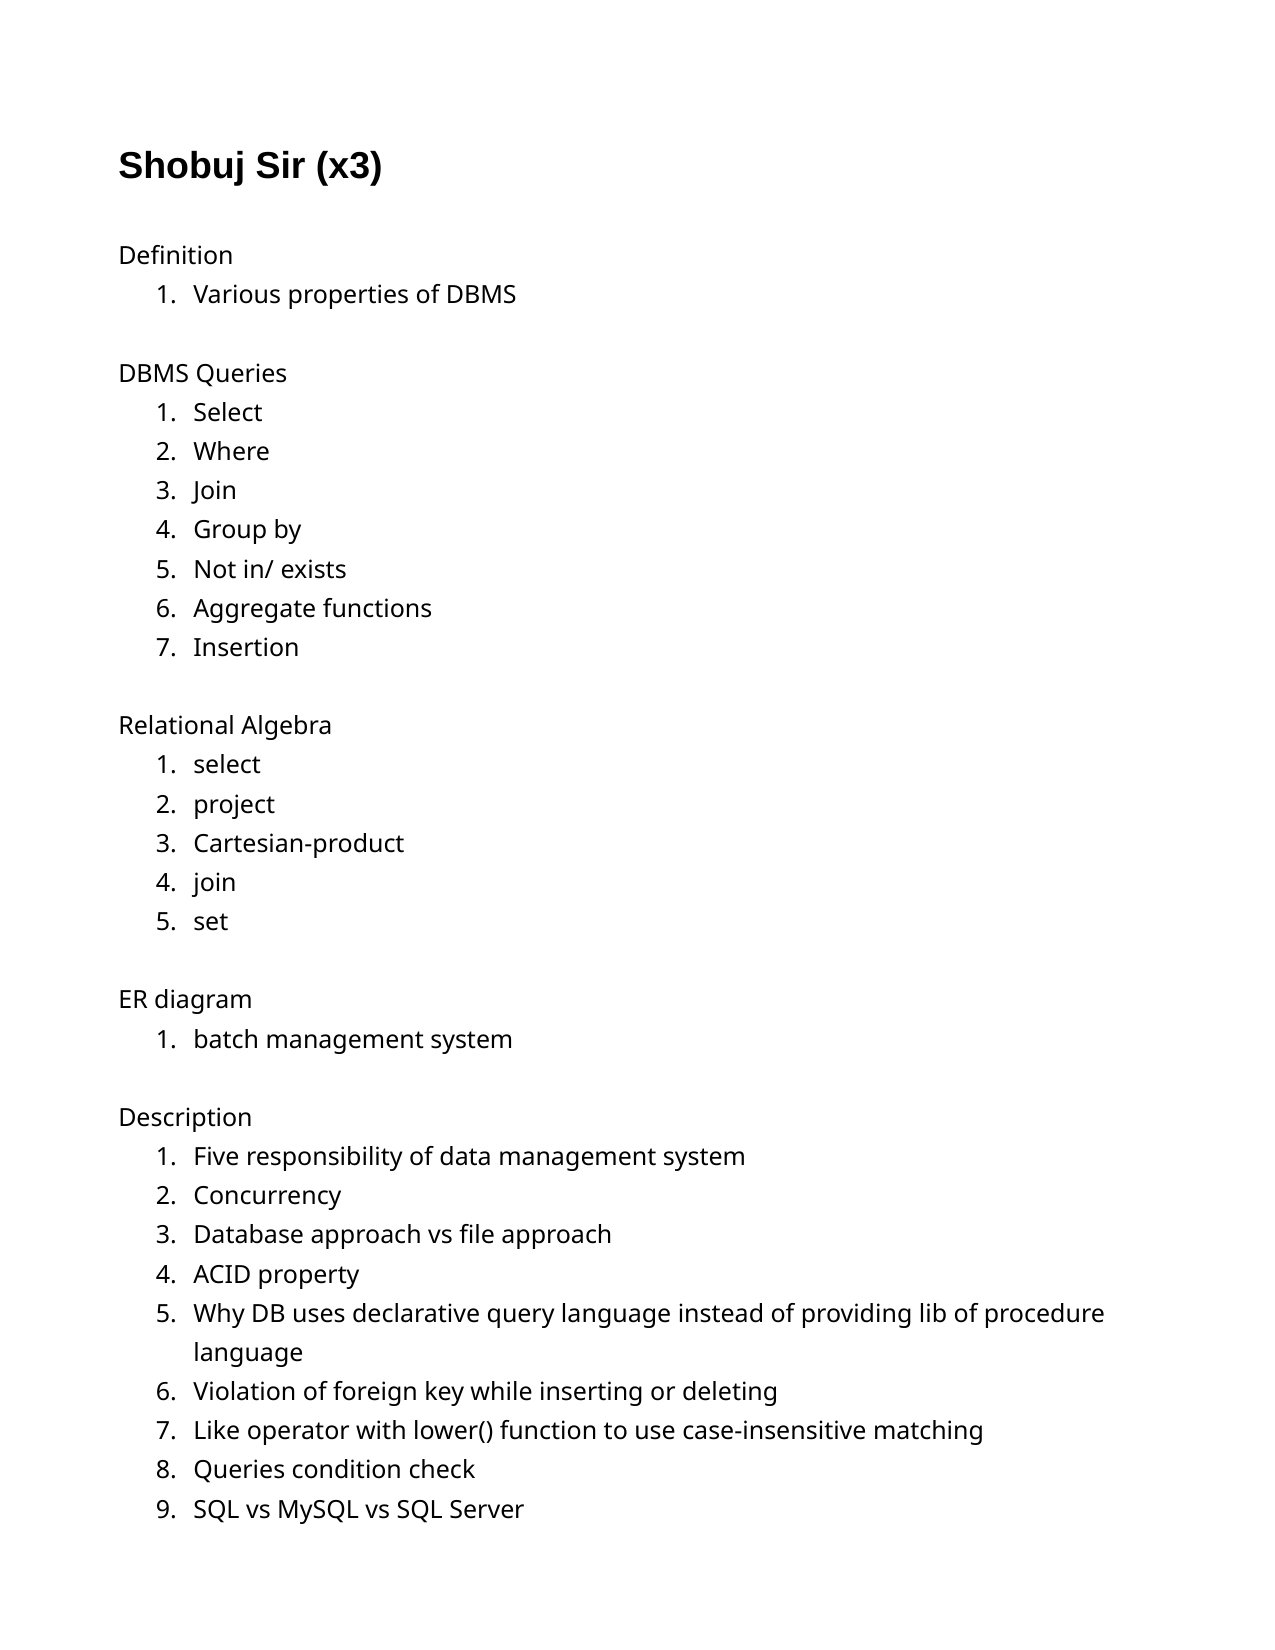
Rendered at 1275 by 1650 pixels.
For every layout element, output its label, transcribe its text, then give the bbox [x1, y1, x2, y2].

list select [156, 747, 1157, 781]
list Various properties of DBMS [156, 277, 1157, 311]
list ACID property [156, 1256, 1157, 1290]
list Insertion [156, 629, 1157, 664]
list Join [156, 473, 1157, 507]
list Five responsibility of data management system [156, 1139, 1157, 1173]
text Definition [118, 238, 1157, 272]
list SQL vs MySQL vs SQL Server [156, 1491, 1157, 1525]
list Not in/ exists [156, 551, 1157, 585]
list join [156, 864, 1157, 899]
list Aggregate functions [156, 590, 1157, 624]
text Relational Algebra [118, 708, 1157, 742]
list Database approach vs file approach [156, 1217, 1157, 1251]
text DBMS Queries [118, 355, 1157, 389]
subtitle Shobuj Sir (x3) [118, 143, 1157, 186]
list Queries condition check [156, 1452, 1157, 1486]
list Like operator with lower() function to use case-insensitive matching [156, 1413, 1157, 1447]
list set [156, 904, 1157, 938]
list Group by [156, 512, 1157, 546]
list Concurrency [156, 1178, 1157, 1212]
list batch management system [156, 1021, 1157, 1055]
list project [156, 786, 1157, 820]
list Select [156, 394, 1157, 429]
text ER diagram [118, 982, 1157, 1016]
list Cartesian-product [156, 825, 1157, 859]
list Why DB uses declarative query language instead of providing lib of procedure language [156, 1295, 1157, 1369]
list Where [156, 434, 1157, 468]
list Violation of foreign key while inserting or deleting [156, 1374, 1157, 1408]
text Description [118, 1099, 1157, 1134]
